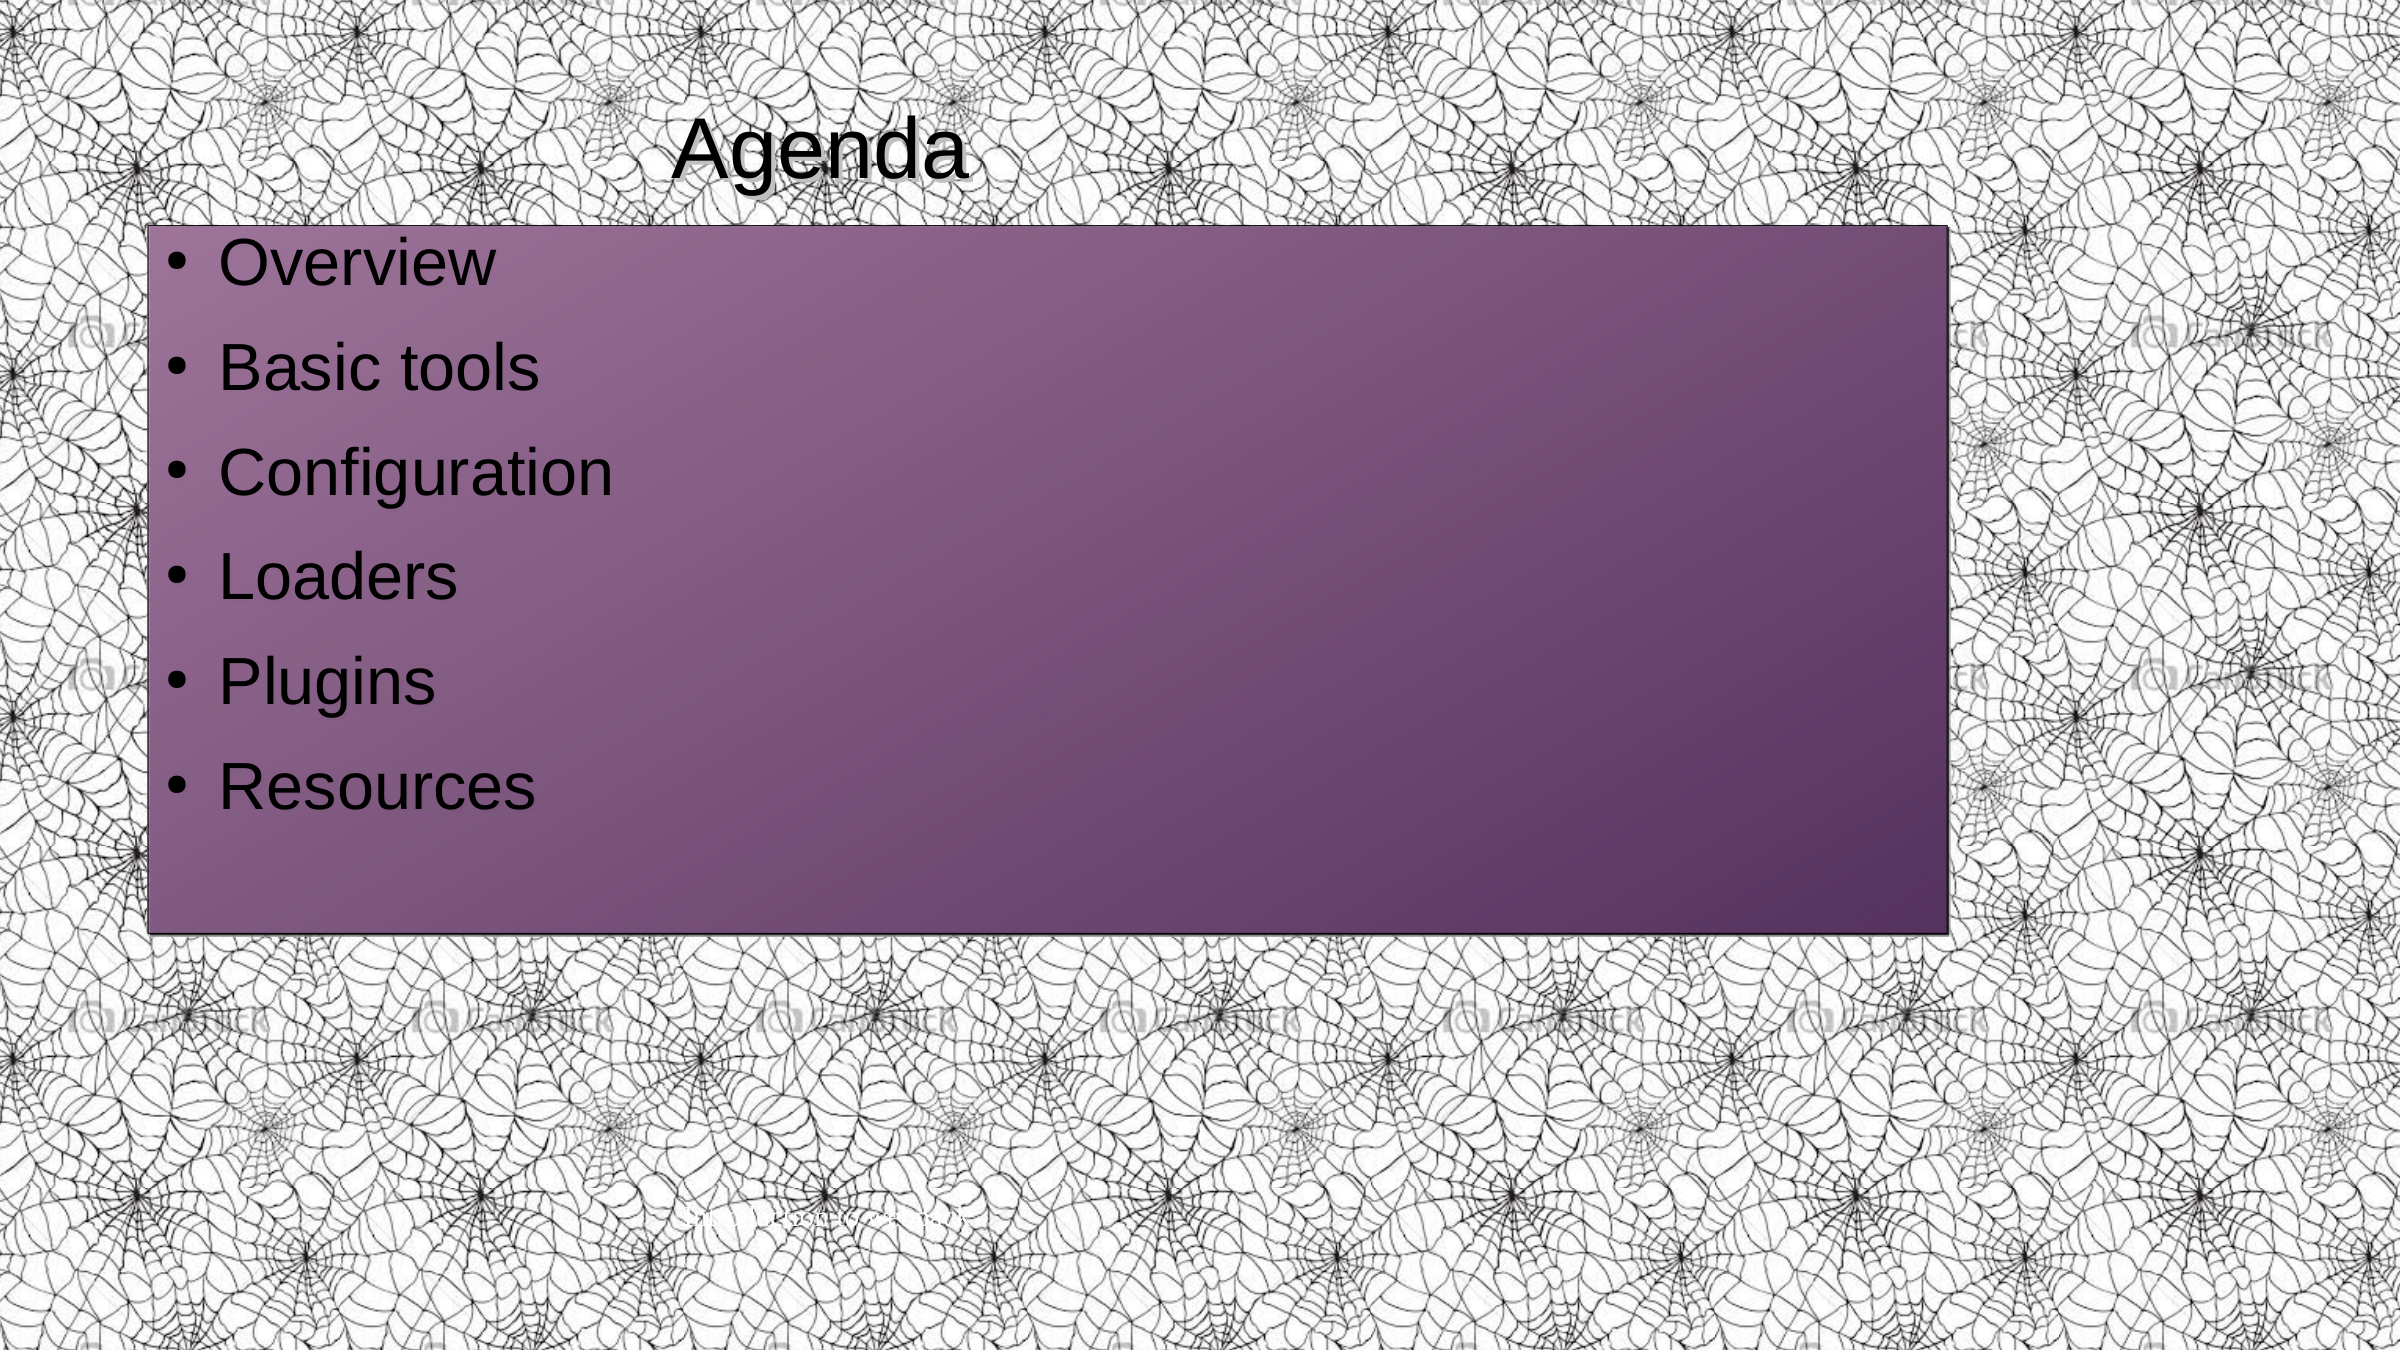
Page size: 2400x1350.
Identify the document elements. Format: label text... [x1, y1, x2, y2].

title Agenda [135, 45, 1506, 253]
picture [0, 0, 2400, 1350]
list Overview Basic tools Configuration Loaders Plugins Resources [147, 225, 1948, 934]
